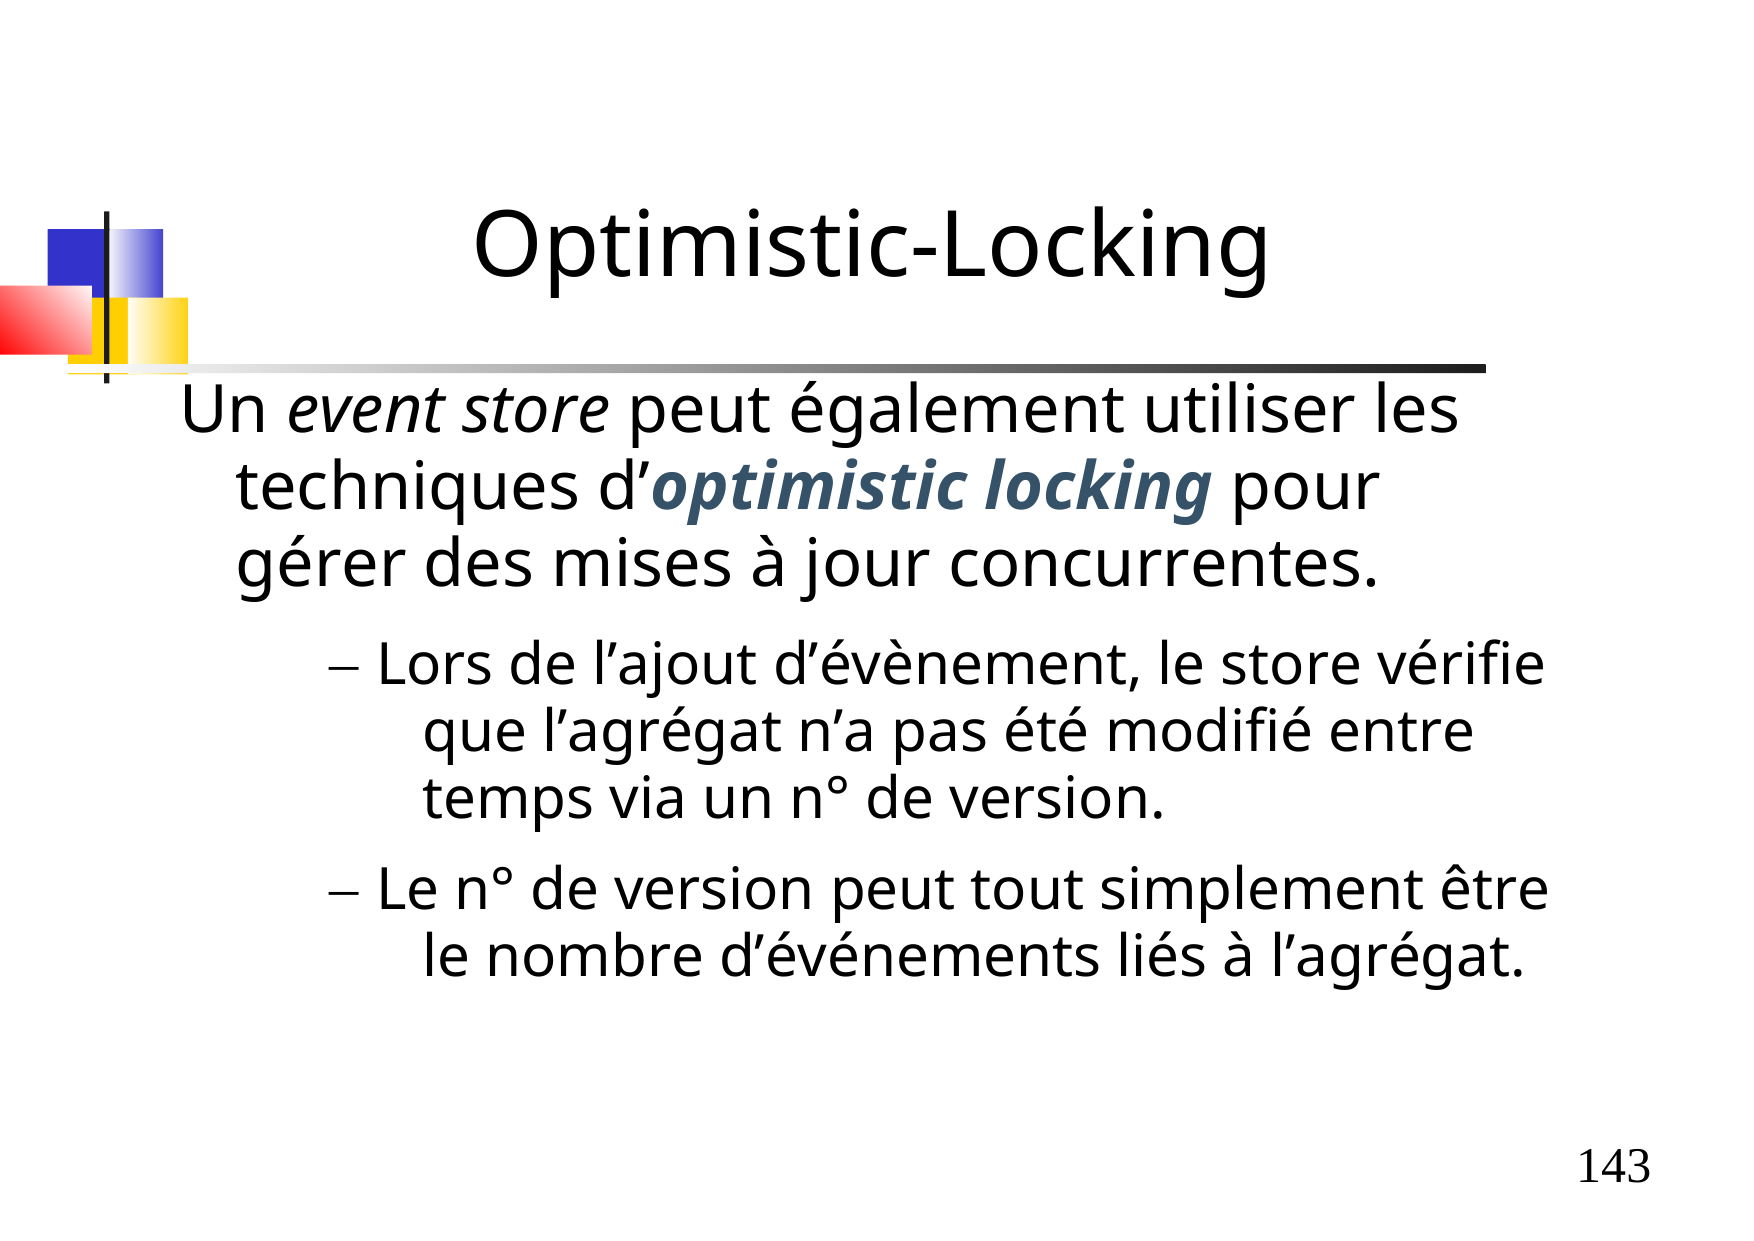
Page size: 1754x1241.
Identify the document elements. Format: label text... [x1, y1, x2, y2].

list Un event store peut également utiliser les techniques d’optimistic locking pour gérer des mises à jour concurrentes. Lors de l’ajout d’évènement, le store vérifie que l’agrégat n’a pas été modifié entre temps via un n° de version. Le n° de version peut tout simplement être le nombre d’événements liés à l’agrégat. [179, 371, 1567, 1091]
title Optimistic-Locking [179, 139, 1567, 351]
